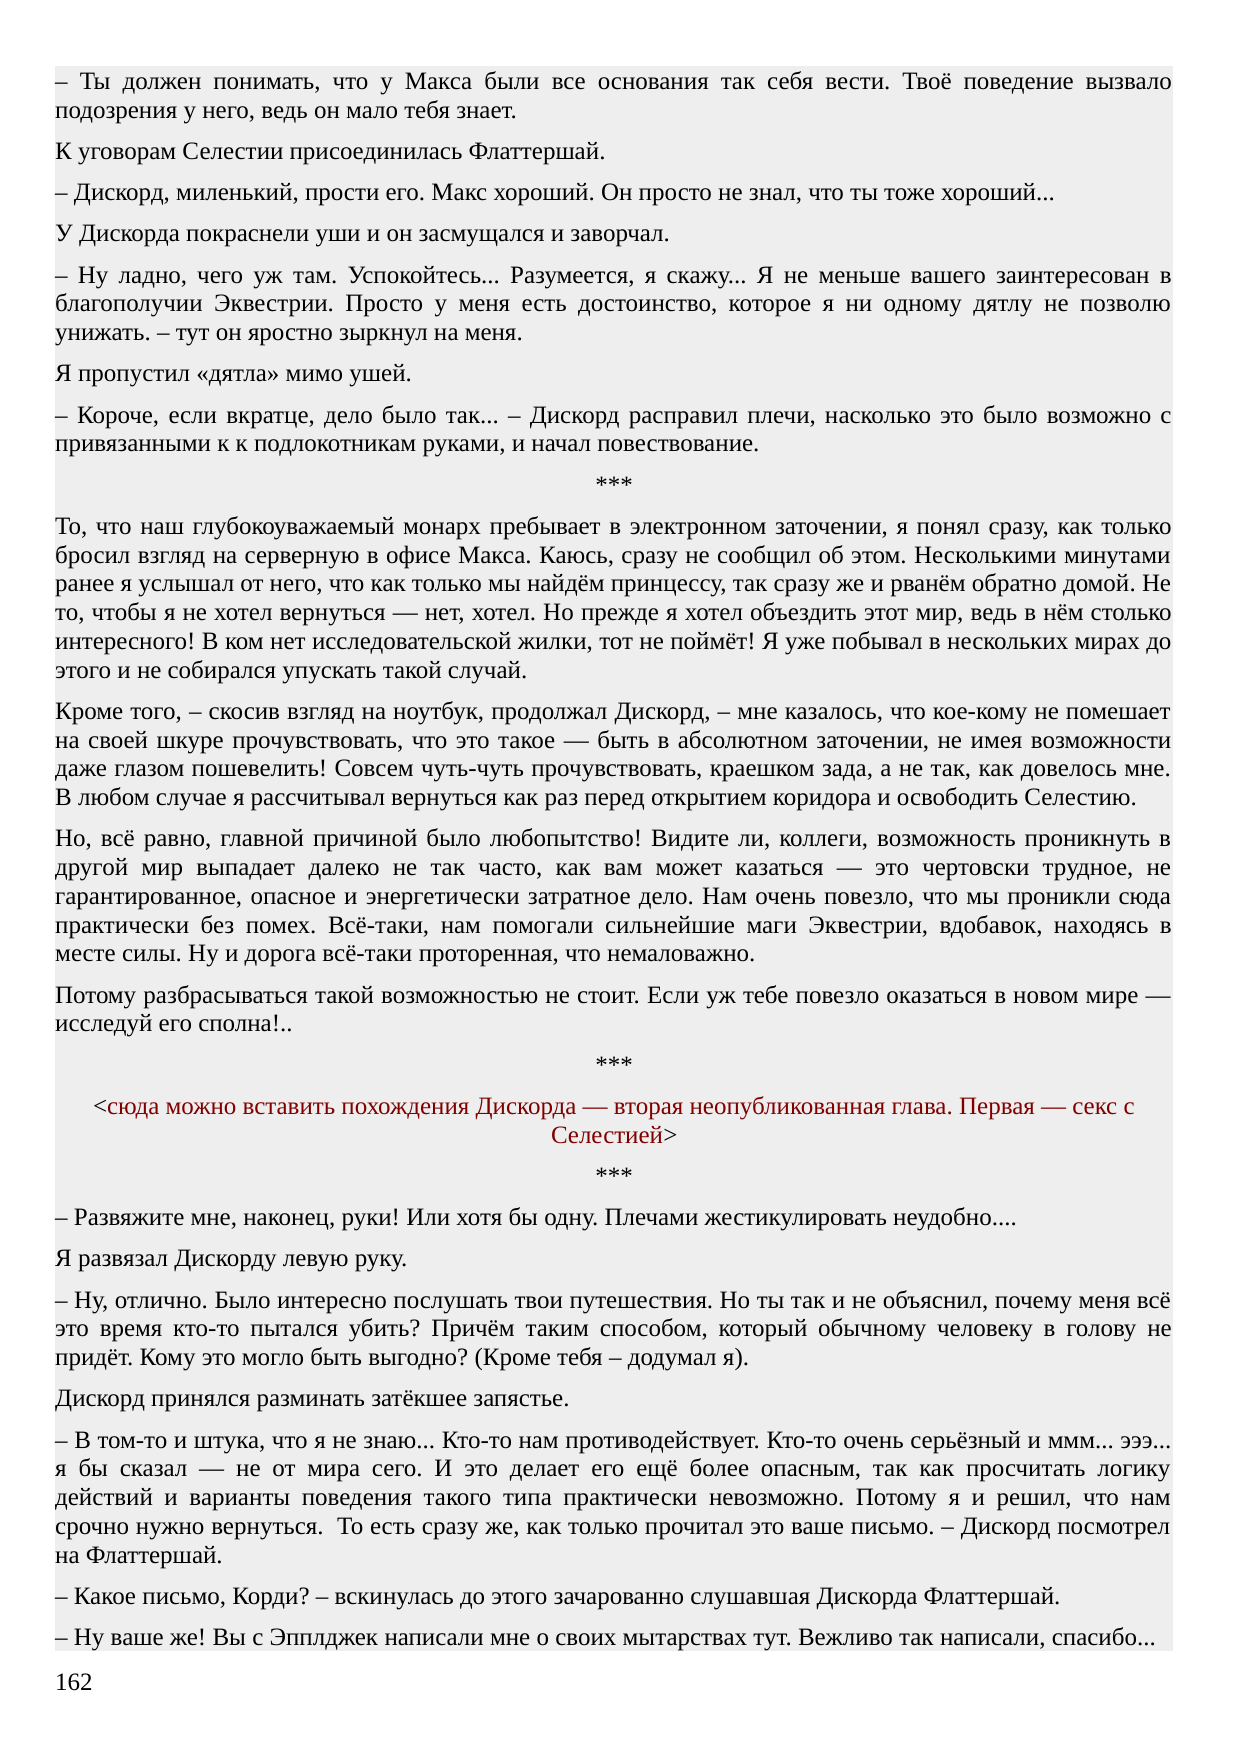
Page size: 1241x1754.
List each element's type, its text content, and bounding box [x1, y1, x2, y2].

text Я развязал Дискорду левую руку. [55, 1243, 1173, 1272]
text <сюда можно вставить похождения Дискорда — вторая неопубликованная глава. Первая — секс с Селестией> [55, 1091, 1173, 1148]
text *** [55, 470, 1173, 498]
text – Какое письмо, Корди? – вскинулась до этого зачарованно слушавшая Дискорда Флаттершай. [55, 1581, 1173, 1610]
text – Ты должен понимать, что у Макса были все основания так себя вести. Твоё поведение вызвало подозрения у него, ведь он мало тебя знает. [55, 66, 1173, 123]
text – Ну ладно, чего уж там. Успокойтесь... Разумеется, я скажу... Я не меньше вашего заинтересован в благополучии Эквестрии. Просто у меня есть достоинство, которое я ни одному дятлу не позволю унижать. – тут он яростно зыркнул на меня. [55, 260, 1173, 346]
text Потому разбрасываться такой возможностью не стоит. Если уж тебе повезло оказаться в новом мире — исследуй его сполна!.. [55, 980, 1173, 1037]
text *** [55, 1161, 1173, 1190]
text *** [55, 1050, 1173, 1078]
text К уговорам Селестии присоединилась Флаттершай. [55, 136, 1173, 165]
text То, что наш глубокоуважаемый монарх пребывает в электронном заточении, я понял сразу, как только бросил взгляд на серверную в офисе Макса. Каюсь, сразу не сообщил об этом. Несколькими минутами ранее я услышал от него, что как только мы найдём принцессу, так сразу же и рванём обратно домой. Не то, чтобы я не хотел вернуться — нет, хотел. Но прежде я хотел объездить этот мир, ведь в нём столько интересного! В ком нет исследовательской жилки, тот не поймёт! Я уже побывал в нескольких мирах до этого и не собирался упускать такой случай. [55, 511, 1173, 683]
text – Ну ваше же! Вы с Эпплджек написали мне о своих мытарствах тут. Вежливо так написали, спасибо... [55, 1622, 1173, 1651]
text – Короче, если вкратце, дело было так... – Дискорд расправил плечи, насколько это было возможно с привязанными к к подлокотникам руками, и начал повествование. [55, 400, 1173, 457]
text – Развяжите мне, наконец, руки! Или хотя бы одну. Плечами жестикулировать неудобно.... [55, 1202, 1173, 1231]
text Я пропустил «дятла» мимо ушей. [55, 358, 1173, 387]
text Но, всё равно, главной причиной было любопытство! Видите ли, коллеги, возможность проникнуть в другой мир выпадает далеко не так часто, как вам может казаться — это чертовски трудное, не гарантированное, опасное и энергетически затратное дело. Нам очень повезло, что мы проникли сюда практически без помех. Всё-таки, нам помогали сильнейшие маги Эквестрии, вдобавок, находясь в месте силы. Ну и дорога всё-таки проторенная, что немаловажно. [55, 823, 1173, 967]
text – Дискорд, миленький, прости его. Макс хороший. Он просто не знал, что ты тоже хороший... [55, 177, 1173, 206]
text Дискорд принялся разминать затёкшее запястье. [55, 1383, 1173, 1412]
text – Ну, отлично. Было интересно послушать твои путешествия. Но ты так и не объяснил, почему меня всё это время кто-то пытался убить? Причём таким способом, который обычному человеку в голову не придёт. Кому это могло быть выгодно? (Кроме тебя – додумал я). [55, 1285, 1173, 1371]
text – В том-то и штука, что я не знаю... Кто-то нам противодействует. Кто-то очень серьёзный и ммм... эээ... я бы сказал — не от мира сего. И это делает его ещё более опасным, так как просчитать логику действий и варианты поведения такого типа практически невозможно. Потому я и решил, что нам срочно нужно вернуться. То есть сразу же, как только прочитал это ваше письмо. – Дискорд посмотрел на Флаттершай. [55, 1425, 1173, 1568]
text Кроме того, – скосив взгляд на ноутбук, продолжал Дискорд, – мне казалось, что кое-кому не помешает на своей шкуре прочувствовать, что это такое — быть в абсолютном заточении, не имея возможности даже глазом пошевелить! Совсем чуть-чуть прочувствовать, краешком зада, а не так, как довелось мне. В любом случае я рассчитывал вернуться как раз перед открытием коридора и освободить Селестию. [55, 696, 1173, 811]
text У Дискорда покраснели уши и он засмущался и заворчал. [55, 218, 1173, 247]
